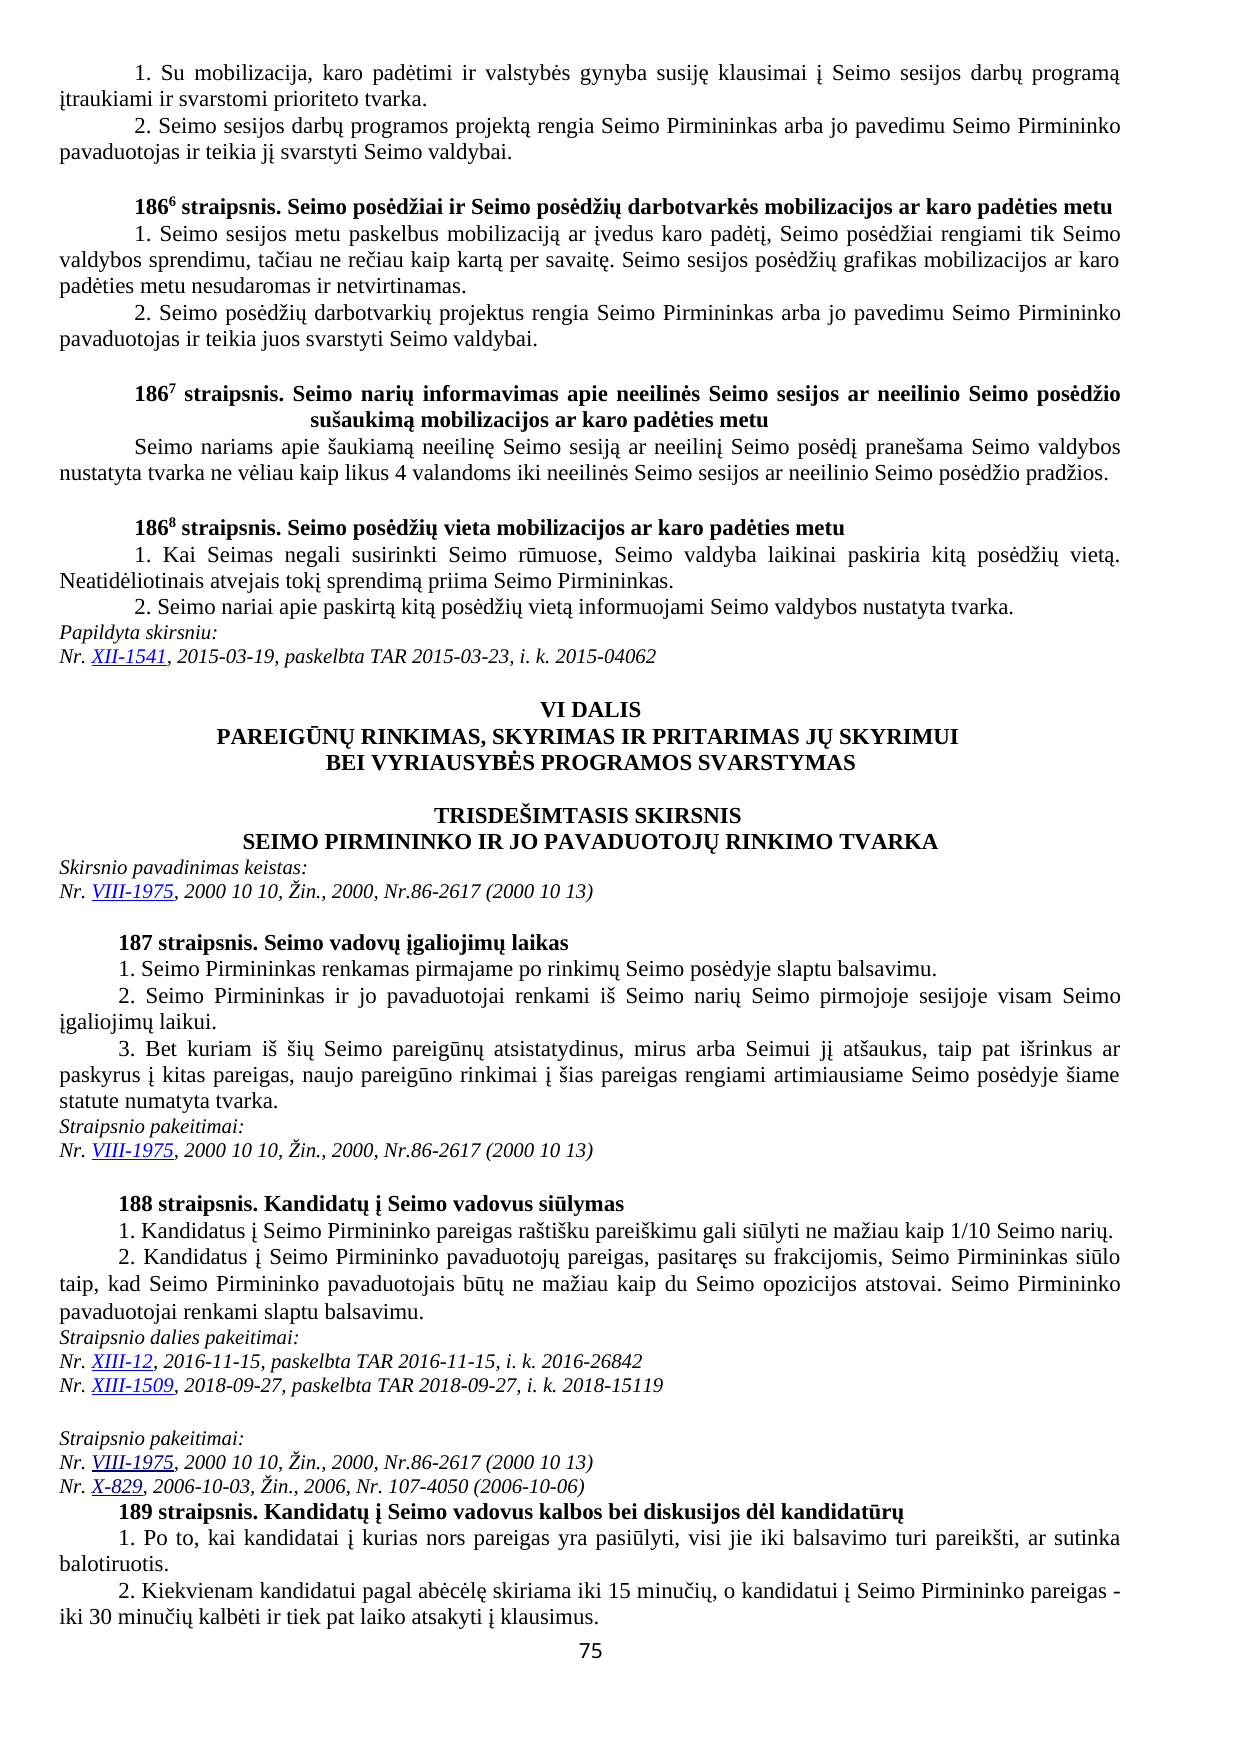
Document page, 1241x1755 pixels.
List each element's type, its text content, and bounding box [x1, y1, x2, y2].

text 187 straipsnis. Seimo vadovų įgaliojimų laikas [59, 929, 1122, 956]
text 2. Seimo Pirmininkas ir jo pavaduotojai renkami iš Seimo narių Seimo pirmojoje sesijoje visam Seimo įgaliojimų laikui. [59, 982, 1122, 1034]
text 2. Seimo sesijos darbų programos projektą rengia Seimo Pirmininkas arba jo pavedimu Seimo Pirmininko pavaduotojas ir teikia jį svarstyti Seimo valdybai. [59, 112, 1122, 164]
text 3. Bet kuriam iš šių Seimo pareigūnų atsistatydinus, mirus arba Seimui jį atšaukus, taip pat išrinkus ar paskyrus į kitas pareigas, naujo pareigūno rinkimai į šias pareigas rengiami artimiausiame Seimo posėdyje šiame statute numatyta tvarka. [59, 1034, 1122, 1114]
text 2. Seimo posėdžių darbotvarkių projektus rengia Seimo Pirmininkas arba jo pavedimu Seimo Pirmininko pavaduotojas ir teikia juos svarstyti Seimo valdybai. [59, 299, 1122, 351]
text Nr. X-829, 2006-10-03, Žin., 2006, Nr. 107-4050 (2006-10-06) [59, 1474, 1122, 1498]
text VI DALIS [59, 697, 1122, 723]
text BEI VYRIAUSYBĖS PROGRAMOS SVARSTYMAS [59, 749, 1122, 776]
text 2. Kandidatus į Seimo Pirmininko pavaduotojų pareigas, pasitaręs su frakcijomis, Seimo Pirmininkas siūlo taip, kad Seimo Pirmininko pavaduotojais būtų ne mažiau kaip du Seimo opozicijos atstovai. Seimo Pirmininko pavaduotojai renkami slaptu balsavimu. [59, 1243, 1122, 1325]
text 1. Su mobilizacija, karo padėtimi ir valstybės gynyba susiję klausimai į Seimo sesijos darbų programą įtraukiami ir svarstomi prioriteto tvarka. [59, 59, 1122, 112]
text Nr. VIII-1975, 2000 10 10, Žin., 2000, Nr.86-2617 (2000 10 13) [59, 1138, 1122, 1162]
text 1868 straipsnis. Seimo posėdžių vieta mobilizacijos ar karo padėties metu [59, 514, 1122, 541]
text 1. Kandidatus į Seimo Pirmininko pareigas raštišku pareiškimu gali siūlyti ne mažiau kaip 1/10 Seimo narių. [59, 1217, 1122, 1243]
text 1867 straipsnis. Seimo narių informavimas apie neeilinės Seimo sesijos ar neeilinio Seimo posėdžio sušaukimą mobilizacijos ar karo padėties metu [134, 380, 1122, 433]
text Papildyta skirsniu: [59, 620, 1122, 644]
text 1866 straipsnis. Seimo posėdžiai ir Seimo posėdžių darbotvarkės mobilizacijos ar karo padėties metu [134, 193, 1122, 219]
text Seimo nariams apie šaukiamą neeilinę Seimo sesiją ar neeilinį Seimo posėdį pranešama Seimo valdybos nustatyta tvarka ne vėliau kaip likus 4 valandoms iki neeilinės Seimo sesijos ar neeilinio Seimo posėdžio pradžios. [59, 433, 1122, 486]
text Nr. XIII-1509, 2018-09-27, paskelbta TAR 2018-09-27, i. k. 2018-15119 [59, 1373, 1122, 1397]
text SEIMO PIRMININKO IR JO PAVADUOTOJŲ RINKIMO TVARKA [59, 828, 1122, 855]
text 189 straipsnis. Kandidatų į Seimo vadovus kalbos bei diskusijos dėl kandidatūrų [118, 1498, 1122, 1524]
text 1. Seimo sesijos metu paskelbus mobilizaciją ar įvedus karo padėtį, Seimo posėdžiai rengiami tik Seimo valdybos sprendimu, tačiau ne rečiau kaip kartą per savaitę. Seimo sesijos posėdžių grafikas mobilizacijos ar karo padėties metu nesudaromas ir netvirtinamas. [59, 219, 1122, 299]
text Nr. VIII-1975, 2000 10 10, Žin., 2000, Nr.86-2617 (2000 10 13) [59, 1450, 1122, 1474]
text TRISDEŠIMTASIS SKIRSNIS [59, 802, 1122, 828]
text Nr. XII-1541, 2015-03-19, paskelbta TAR 2015-03-23, i. k. 2015-04062 [59, 644, 1122, 668]
text Straipsnio pakeitimai: [59, 1426, 1122, 1450]
text 2. Kiekvienam kandidatui pagal abėcėlę skiriama iki 15 minučių, o kandidatui į Seimo Pirmininko pareigas - iki 30 minučių kalbėti ir tiek pat laiko atsakyti į klausimus. [59, 1577, 1122, 1629]
text 188 straipsnis. Kandidatų į Seimo vadovus siūlymas [59, 1191, 1122, 1217]
text Skirsnio pavadinimas keistas: [59, 855, 1122, 879]
text 1. Kai Seimas negali susirinkti Seimo rūmuose, Seimo valdyba laikinai paskiria kitą posėdžių vietą. Neatidėliotinais atvejais tokį sprendimą priima Seimo Pirmininkas. [59, 541, 1122, 593]
text 1. Seimo Pirmininkas renkamas pirmajame po rinkimų Seimo posėdyje slaptu balsavimu. [59, 956, 1122, 982]
text Nr. VIII-1975, 2000 10 10, Žin., 2000, Nr.86-2617 (2000 10 13) [59, 879, 1122, 903]
text Nr. XIII-12, 2016-11-15, paskelbta TAR 2016-11-15, i. k. 2016-26842 [59, 1349, 1122, 1373]
text 2. Seimo nariai apie paskirtą kitą posėdžių vietą informuojami Seimo valdybos nustatyta tvarka. [59, 593, 1122, 620]
text Straipsnio dalies pakeitimai: [59, 1325, 1122, 1349]
text PAREIGŪNŲ RINKIMAS, SKYRIMAS IR PRITARIMAS JŲ SKYRIMUI [59, 723, 1122, 749]
text Straipsnio pakeitimai: [59, 1114, 1122, 1138]
text 1. Po to, kai kandidatai į kurias nors pareigas yra pasiūlyti, visi jie iki balsavimo turi pareikšti, ar sutinka balotiruotis. [59, 1524, 1122, 1577]
